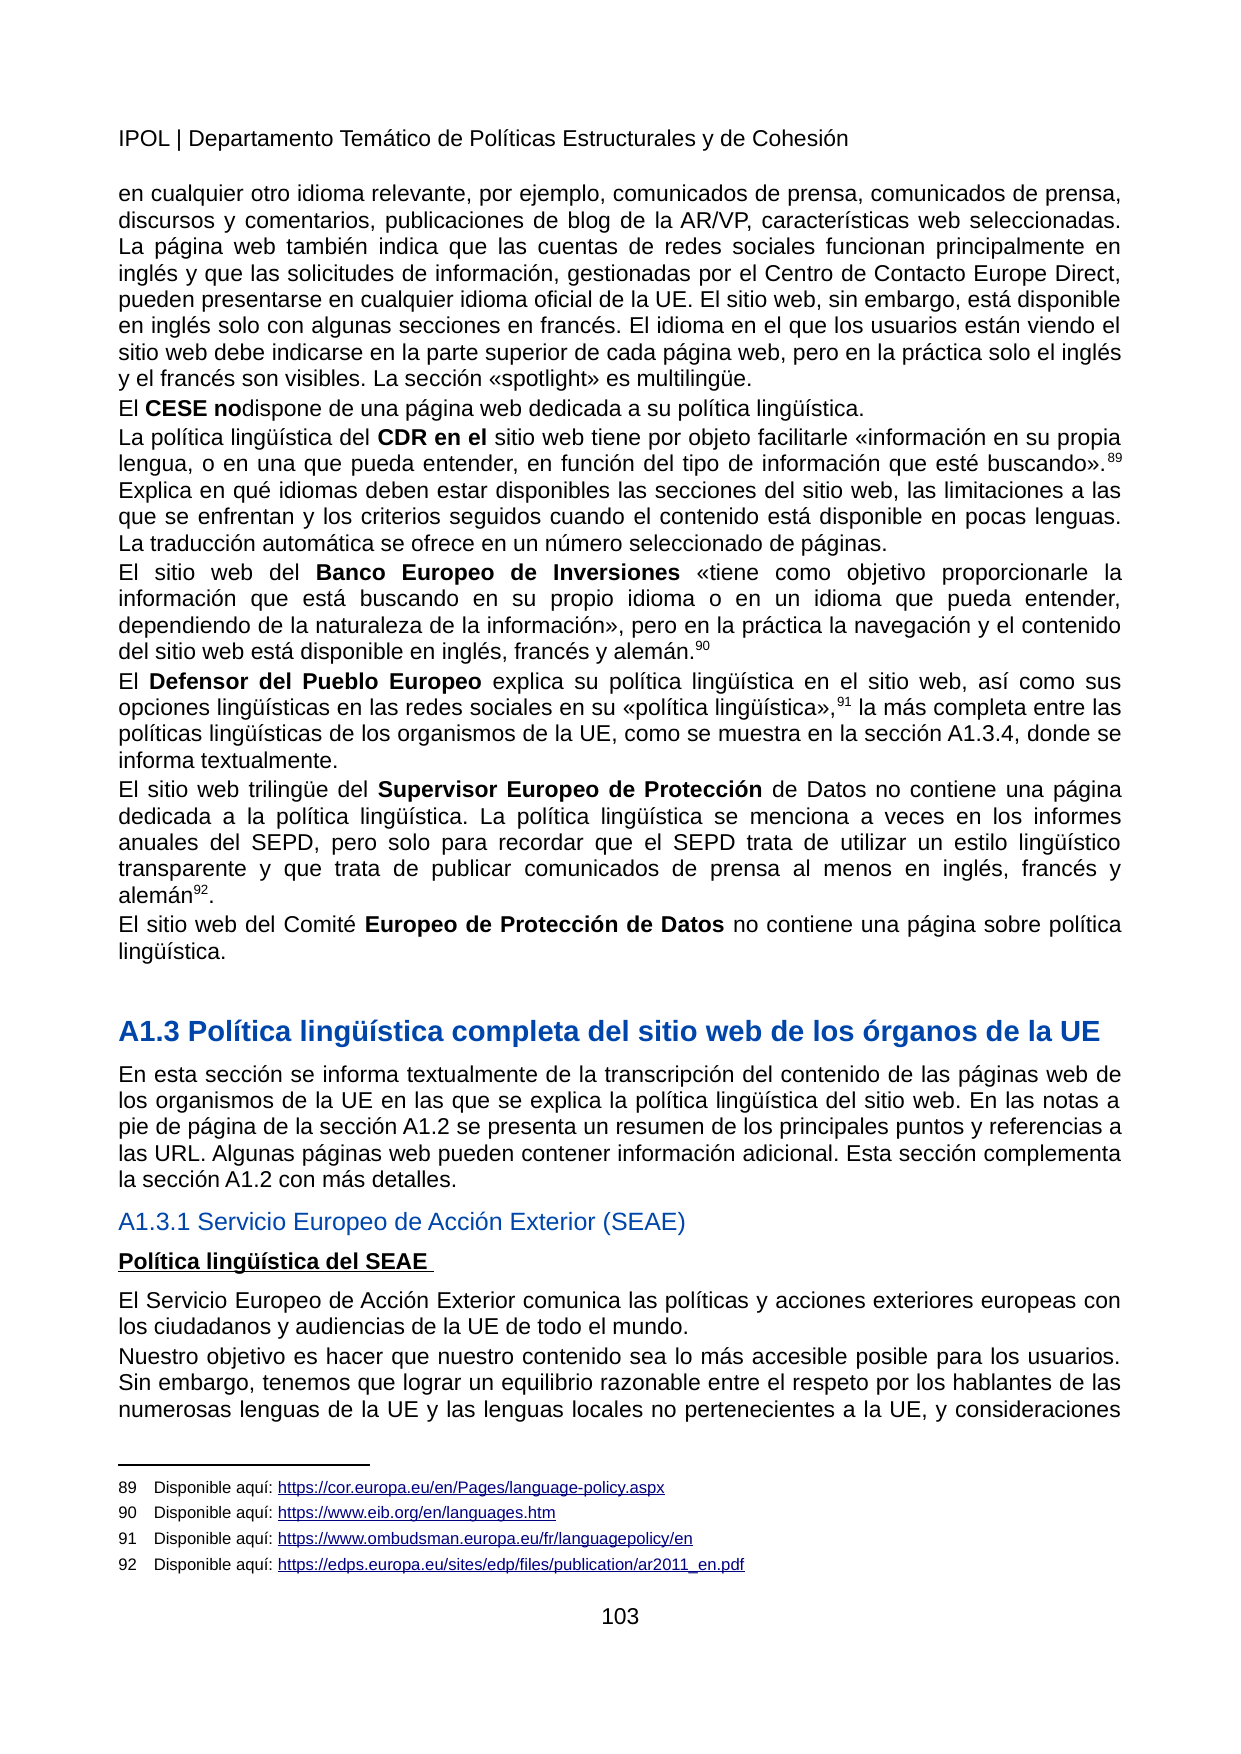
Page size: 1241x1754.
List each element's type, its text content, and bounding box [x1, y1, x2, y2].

text La política lingüística del CDR en el sitio web tiene por objeto facilitarle «información en su propia lengua, o en una que pueda entender, en función del tipo de información que esté buscando». Explica en qué idiomas deben estar disponibles las secciones del sitio web, las limitaciones a las que se enfrentan y los criterios seguidos cuando el contenido está disponible en pocas lenguas. La traducción automática se ofrece en un número seleccionado de páginas. [118, 424, 1122, 556]
text Disponible aquí: https://www.ombudsman.europa.eu/fr/languagepolicy/en [118, 1529, 1122, 1548]
text Disponible aquí: https://www.eib.org/en/languages.htm [118, 1503, 1122, 1522]
text El sitio web del Banco Europeo de Inversiones «tiene como objetivo proporcionarle la información que está buscando en su propio idioma o en un idioma que pueda entender, dependiendo de la naturaleza de la información», pero en la práctica la navegación y el contenido del sitio web está disponible en inglés, francés y alemán. [118, 559, 1122, 664]
subtitle A1.3 Política lingüística completa del sitio web de los órganos de la UE [118, 1014, 1122, 1048]
text El Servicio Europeo de Acción Exterior comunica las políticas y acciones exteriores europeas con los ciudadanos y audiencias de la UE de todo el mundo. [118, 1287, 1122, 1340]
text El sitio web del Comité Europeo de Protección de Datos no contiene una página sobre política lingüística. [118, 911, 1122, 964]
subtitle Política lingüística del SEAE [118, 1248, 1122, 1274]
text El Defensor del Pueblo Europeo explica su política lingüística en el sitio web, así como sus opciones lingüísticas en las redes sociales en su «política lingüística», la más completa entre las políticas lingüísticas de los organismos de la UE, como se muestra en la sección A1.3.4, donde se informa textualmente. [118, 668, 1122, 773]
text Disponible aquí: https://edps.europa.eu/sites/edp/files/publication/ar2011_en.pdf [118, 1554, 1122, 1573]
text El CESE nodispone de una página web dedicada a su política lingüística. [118, 394, 1122, 421]
text Nuestro objetivo es hacer que nuestro contenido sea lo más accesible posible para los usuarios. Sin embargo, tenemos que lograr un equilibrio razonable entre el respeto por los hablantes de las numerosas lenguas de la UE y las lenguas locales no pertenecientes a la UE, y consideraciones [118, 1343, 1122, 1422]
text Disponible aquí: https://cor.europa.eu/en/Pages/language-policy.aspx [118, 1477, 1122, 1497]
subtitle A1.3.1 Servicio Europeo de Acción Exterior (SEAE) [118, 1207, 1122, 1236]
text en cualquier otro idioma relevante, por ejemplo, comunicados de prensa, comunicados de prensa, discursos y comentarios, publicaciones de blog de la AR/VP, características web seleccionadas. La página web también indica que las cuentas de redes sociales funcionan principalmente en inglés y que las solicitudes de información, gestionadas por el Centro de Contacto Europe Direct, pueden presentarse en cualquier idioma oficial de la UE. El sitio web, sin embargo, está disponible en inglés solo con algunas secciones en francés. El idioma en el que los usuarios están viendo el sitio web debe indicarse en la parte superior de cada página web, pero en la práctica solo el inglés y el francés son visibles. La sección «spotlight» es multilingüe. [118, 180, 1122, 391]
text El sitio web trilingüe del Supervisor Europeo de Protección de Datos no contiene una página dedicada a la política lingüística. La política lingüística se menciona a veces en los informes anuales del SEPD, pero solo para recordar que el SEPD trata de utilizar un estilo lingüístico transparente y que trata de publicar comunicados de prensa al menos en inglés, francés y alemán. [118, 776, 1122, 908]
text En esta sección se informa textualmente de la transcripción del contenido de las páginas web de los organismos de la UE en las que se explica la política lingüística del sitio web. En las notas a pie de página de la sección A1.2 se presenta un resumen de los principales puntos y referencias a las URL. Algunas páginas web pueden contener información adicional. Esta sección complementa la sección A1.2 con más detalles. [118, 1061, 1122, 1192]
